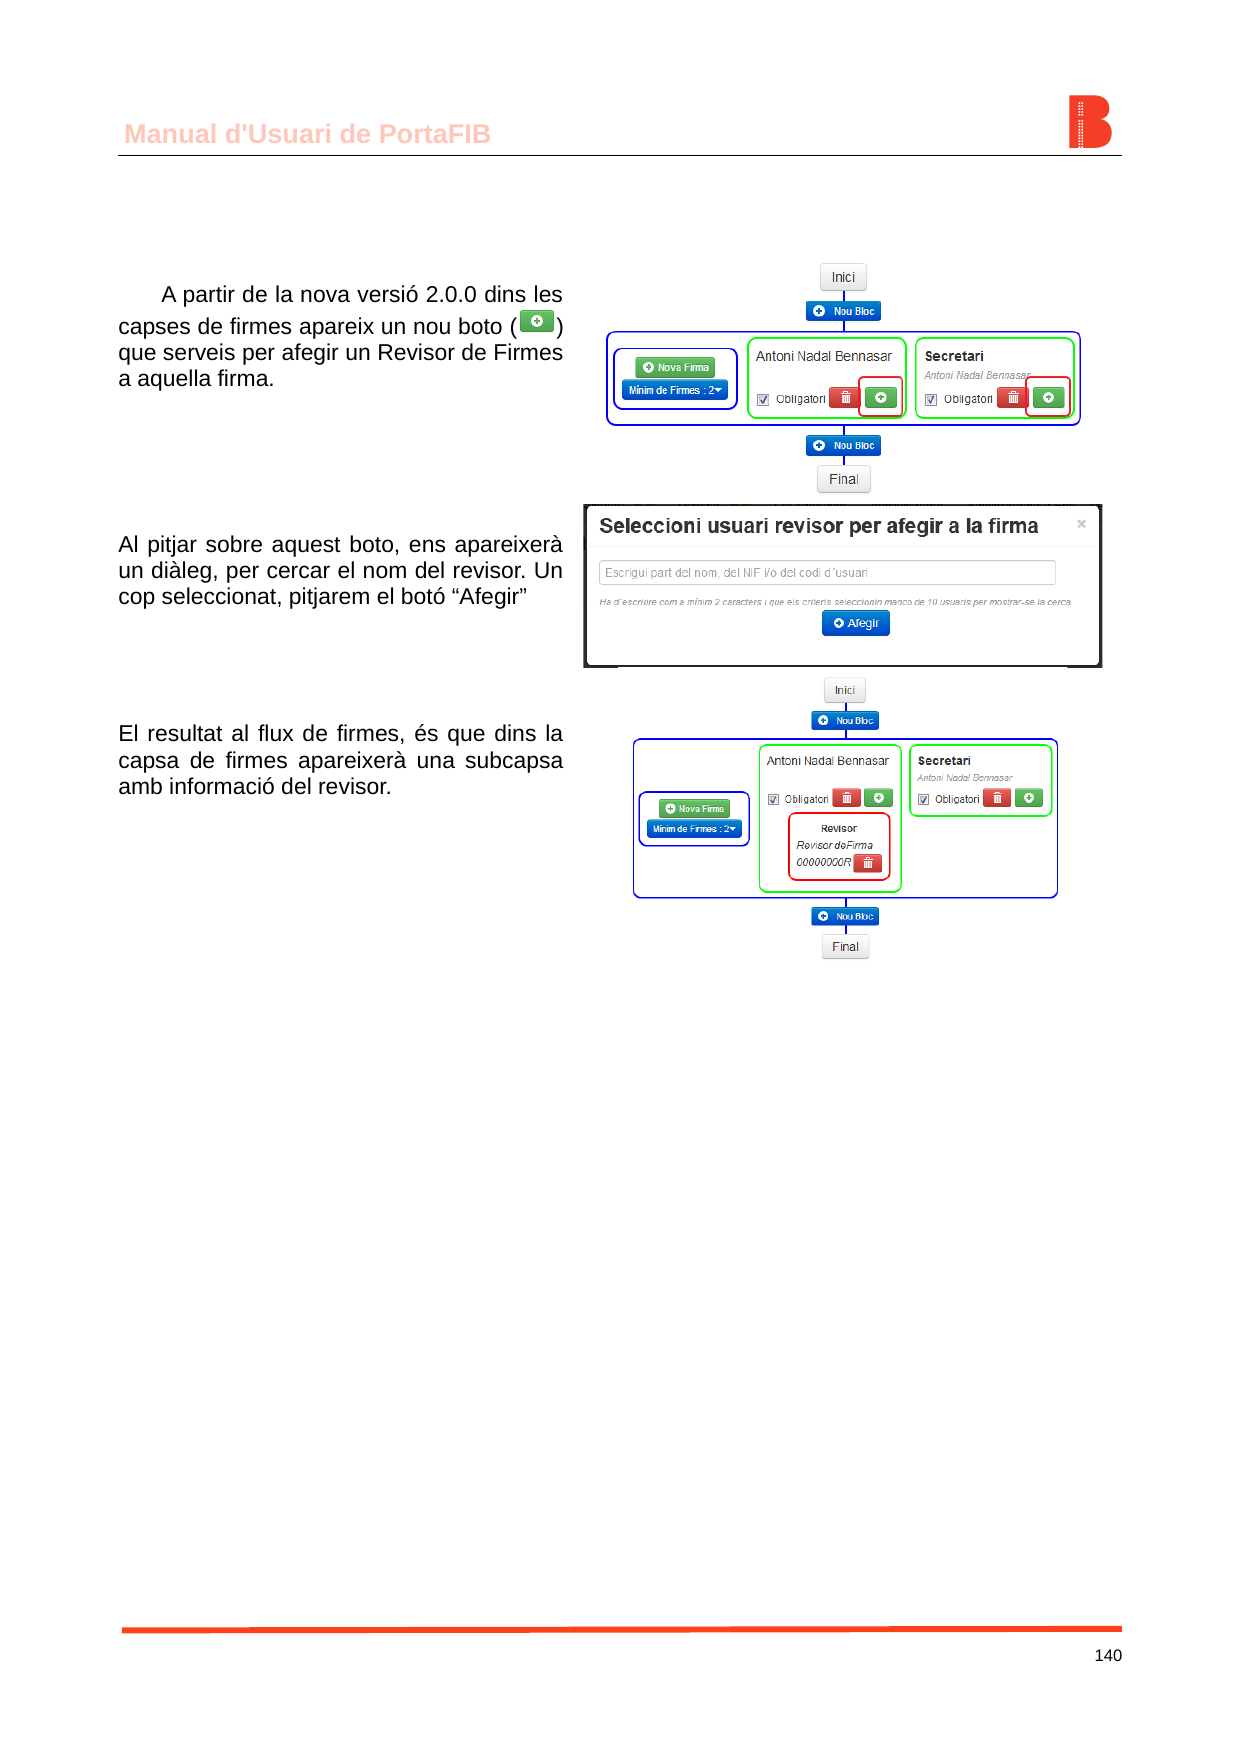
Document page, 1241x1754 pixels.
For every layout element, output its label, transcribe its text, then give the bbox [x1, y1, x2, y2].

table_header [1094, 255, 1122, 504]
table_header [564, 255, 591, 504]
picture [1063, 94, 1117, 150]
table_cell [564, 668, 618, 962]
table_cell El resultat al flux de firmes, és que dins la capsa de firmes apareixerà una subcapsa amb informació del revisor. [118, 668, 563, 962]
table_cell [564, 504, 583, 668]
picture [583, 254, 1103, 962]
table_cell Al pitjar sobre aquest boto, ens apareixerà un diàleg, per cercar el nom del revisor. Un cop seleccionat, pitjarem el botó “Afegir” [118, 504, 563, 668]
picture [517, 307, 556, 335]
table_header A partir de la nova versió 2.0.0 dins les capses de firmes apareix un nou boto () que serveis per afegir un Revisor de Firmes a aquella firma. [118, 255, 563, 504]
table_cell [1103, 504, 1122, 668]
table_cell [1068, 668, 1122, 962]
